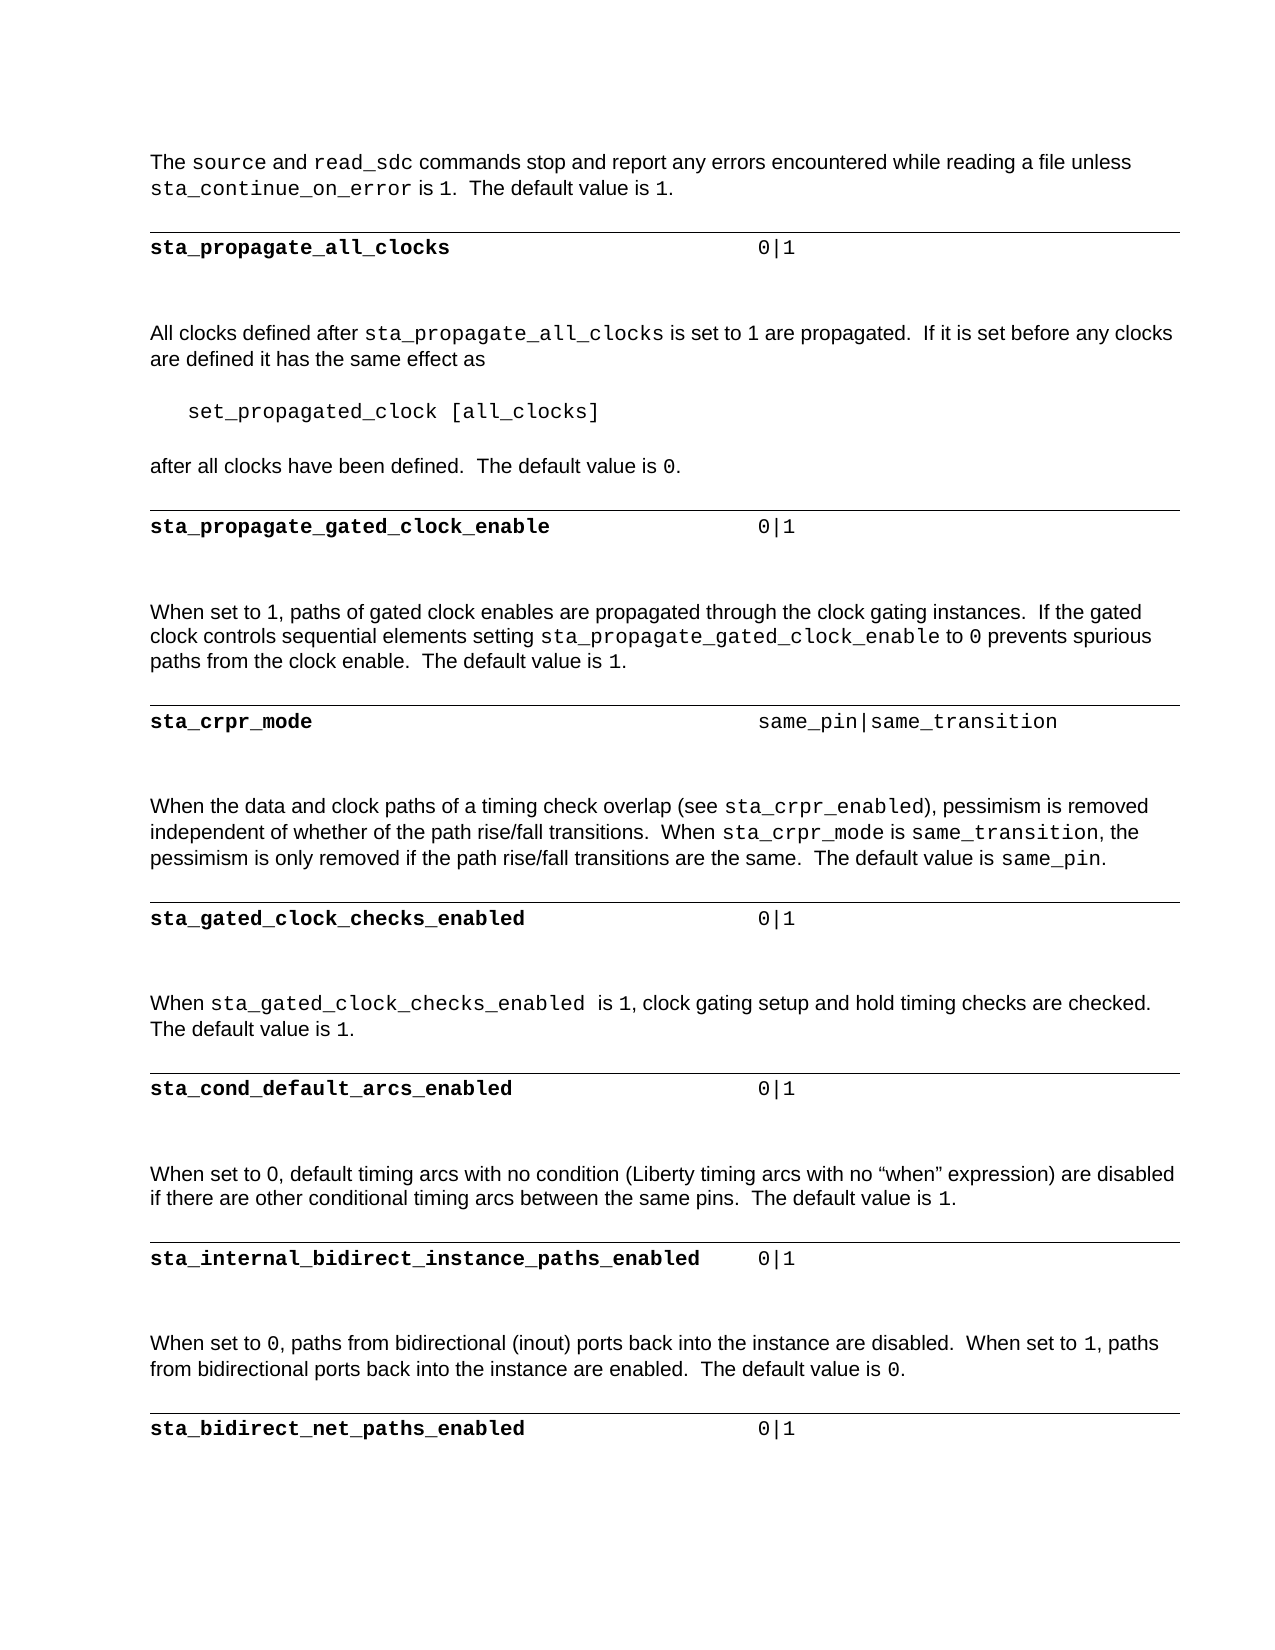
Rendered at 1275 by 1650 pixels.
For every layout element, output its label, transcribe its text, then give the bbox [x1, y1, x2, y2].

table_header 0|1 [758, 903, 1180, 961]
table_header 0|1 [758, 233, 1180, 291]
table_header sta_propagate_all_clocks [150, 233, 758, 291]
table_header 0|1 [758, 511, 1180, 569]
text The source and read_sdc commands stop and report any errors encountered while reading a file unless sta_continue_on_error is 1. The default value is 1. [150, 150, 1180, 202]
table_header 0|1 [758, 1074, 1180, 1132]
text after all clocks have been defined. The default value is 0. [150, 454, 1180, 480]
text All clocks defined after sta_propagate_all_clocks is set to 1 are propagated. If it is set before any clocks are defined it has the same effect as [150, 321, 1180, 371]
text When set to 0, paths from bidirectional (inout) ports back into the instance are disabled. When set to 1, paths from bidirectional ports back into the instance are enabled. The default value is 0. [150, 1331, 1180, 1383]
table_header 0|1 [758, 1414, 1180, 1472]
table_header sta_crpr_mode [150, 706, 758, 764]
table_header sta_bidirect_net_paths_enabled [150, 1414, 758, 1472]
table_header sta_propagate_gated_clock_enable [150, 511, 758, 569]
table_header 0|1 [758, 1243, 1180, 1301]
text set_propagated_clock [all_clocks] [187, 401, 1180, 424]
table_header sta_gated_clock_checks_enabled [150, 903, 758, 961]
table_header same_pin|same_transition [758, 706, 1180, 764]
text When the data and clock paths of a timing check overlap (see sta_crpr_enabled), pessimism is removed independent of whether of the path rise/fall transitions. When sta_crpr_mode is same_transition, the pessimism is only removed if the path rise/fall transitions are the same. The default value is same_pin. [150, 794, 1180, 872]
text When sta_gated_clock_checks_enabled is 1, clock gating setup and hold timing checks are checked. The default value is 1. [150, 991, 1180, 1043]
text When set to 1, paths of gated clock enables are propagated through the clock gating instances. If the gated clock controls sequential elements setting sta_propagate_gated_clock_enable to 0 prevents spurious paths from the clock enable. The default value is 1. [150, 599, 1180, 675]
table_header sta_cond_default_arcs_enabled [150, 1074, 758, 1132]
text When set to 0, default timing arcs with no condition (Liberty timing arcs with no “when” expression) are disabled if there are other conditional timing arcs between the same pins. The default value is 1. [150, 1162, 1180, 1212]
table_header sta_internal_bidirect_instance_paths_enabled [150, 1243, 758, 1301]
